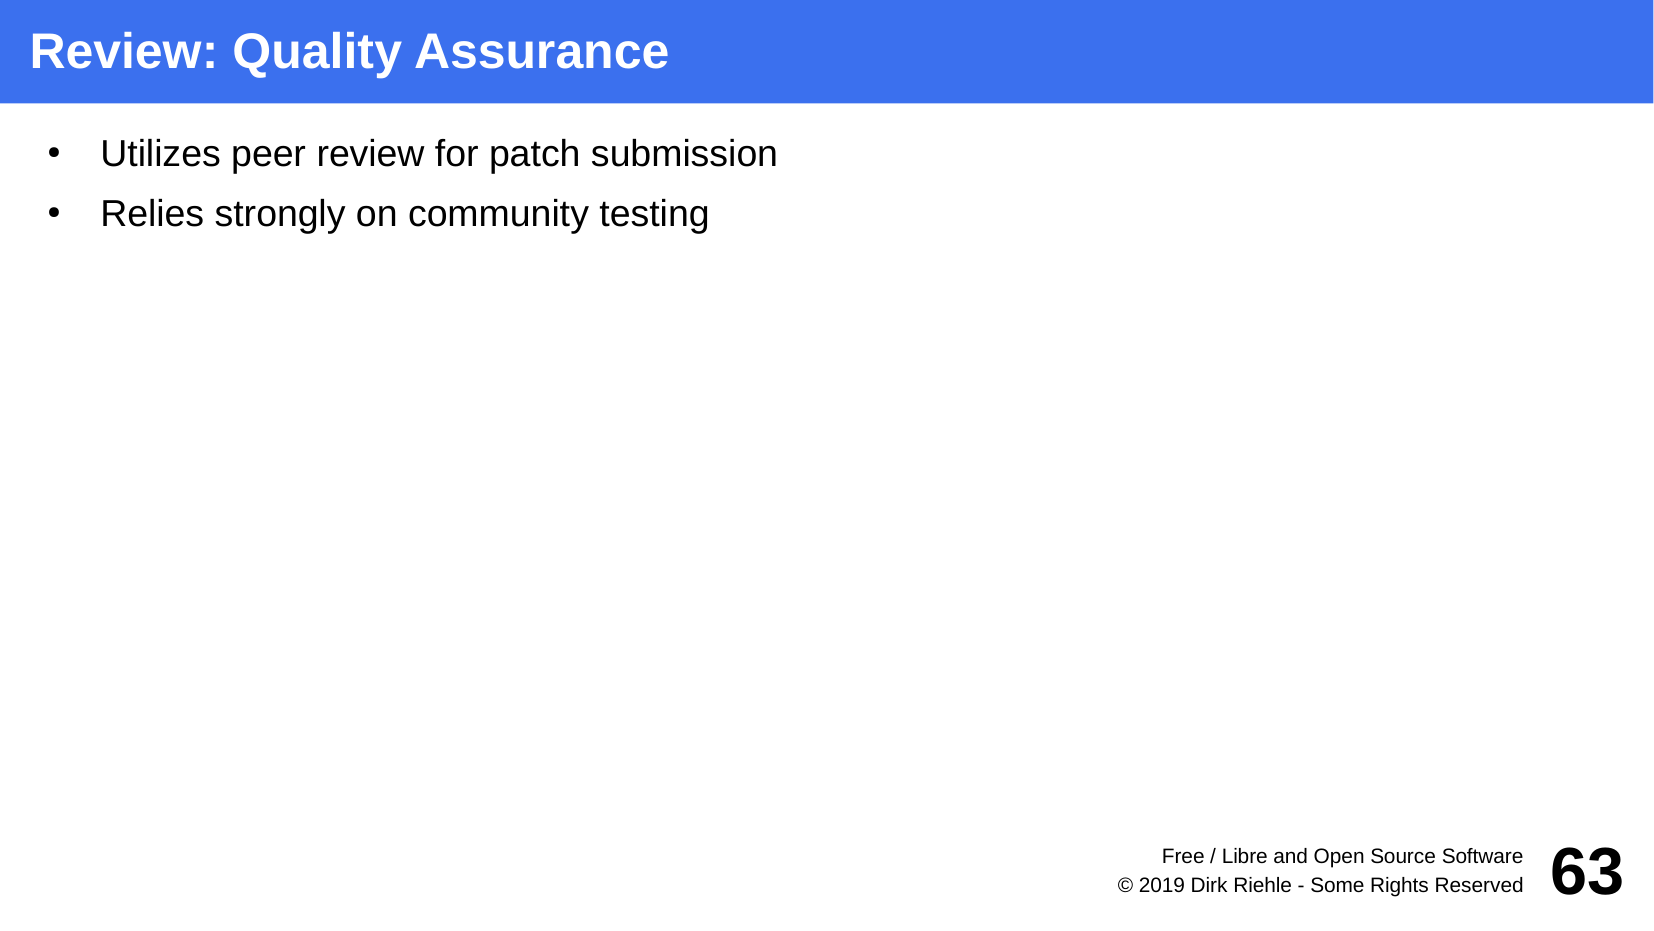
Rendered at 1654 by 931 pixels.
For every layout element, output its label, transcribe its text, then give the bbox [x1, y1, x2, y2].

title Review: Quality Assurance [0, 0, 1654, 104]
list Utilizes peer review for patch submission Relies strongly on community testing [29, 132, 1625, 813]
